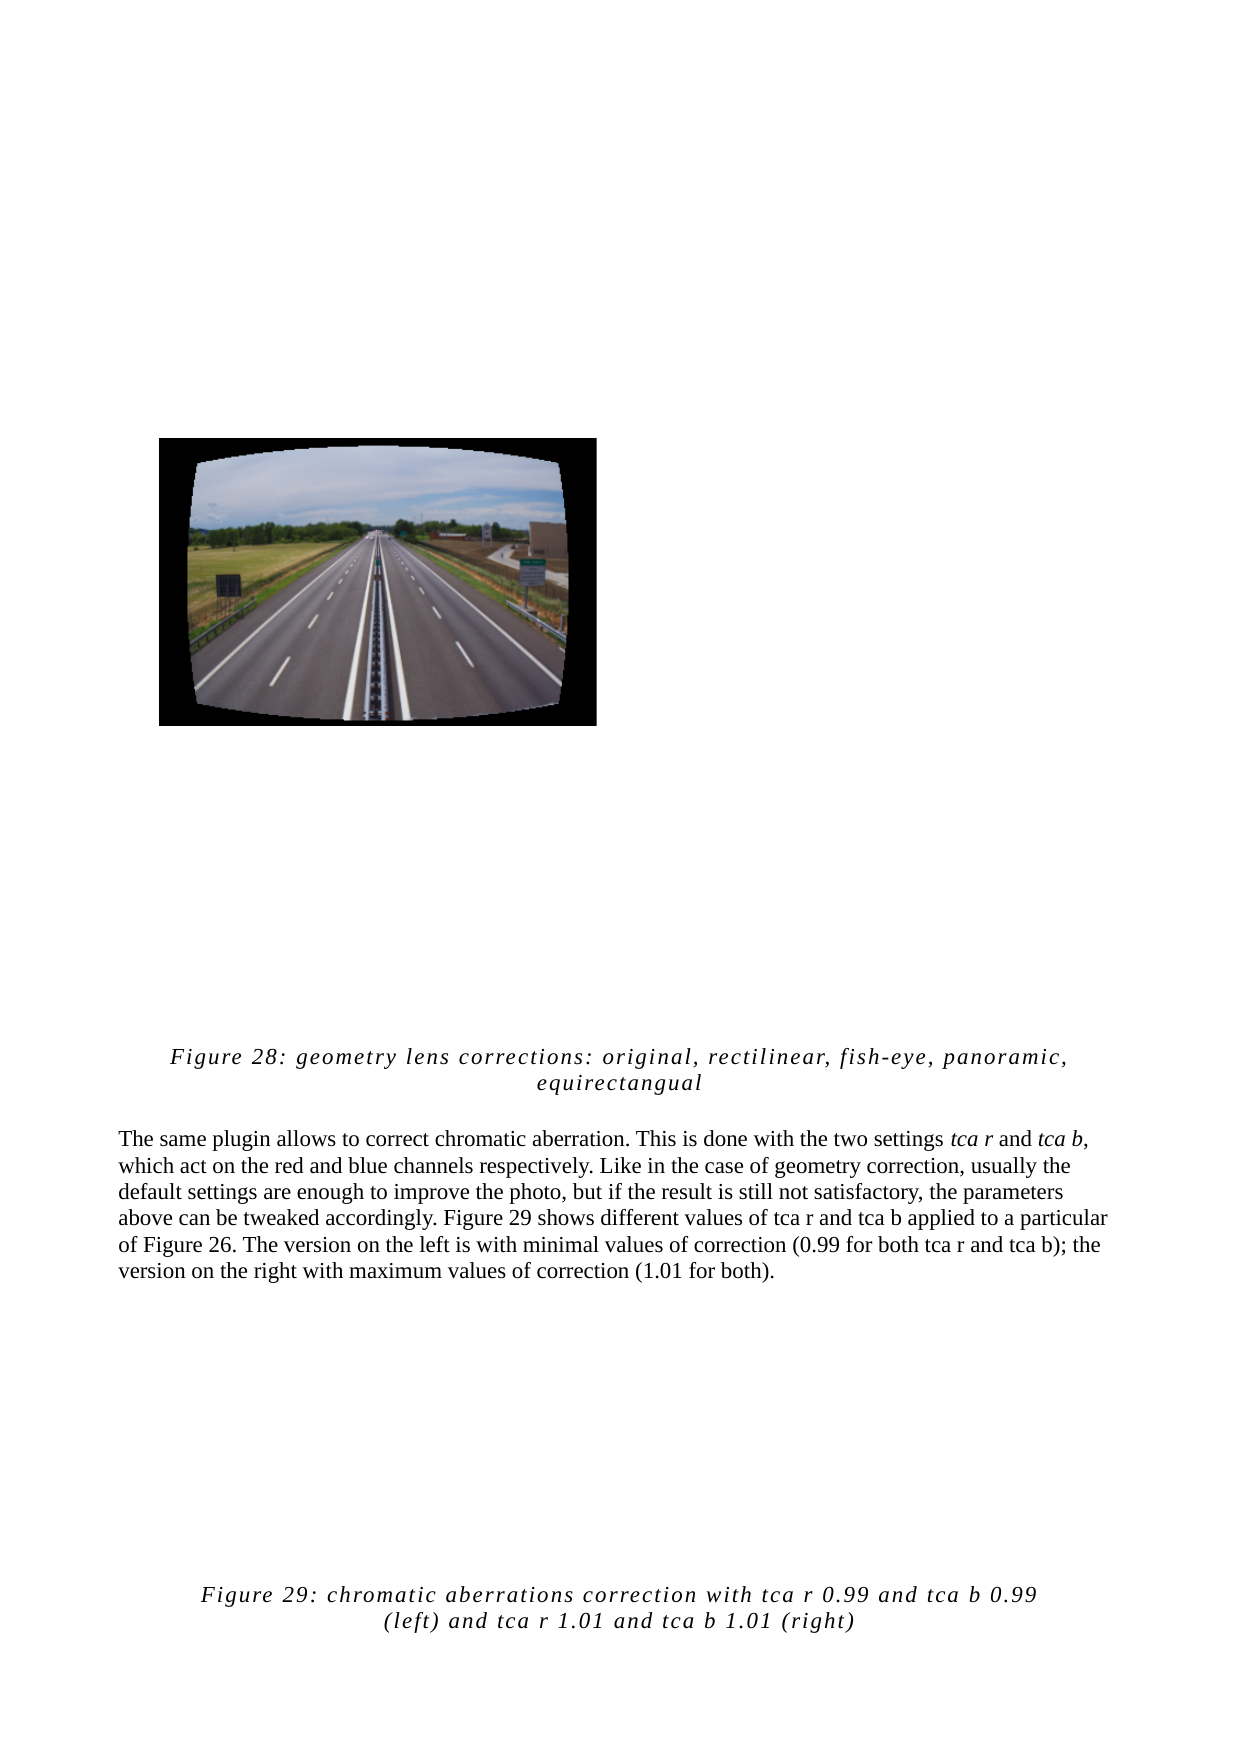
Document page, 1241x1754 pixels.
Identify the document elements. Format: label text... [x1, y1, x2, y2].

text The same plugin allows to correct chromatic aberration. This is done with the two settings tca r and tca b, which act on the red and blue channels respectively. Like in the case of geometry correction, usually the default settings are enough to improve the photo, but if the result is still not satisfactory, the parameters above can be tweaked accordingly. Figure 29 shows different values of tca r and tca b applied to a particular of Figure 26. The version on the left is with minimal values of correction (0.99 for both tca r and tca b); the version on the right with maximum values of correction (1.01 for both). [118, 118, 1122, 1283]
text Figure 28: geometry lens corrections: original, rectilinear, fish-eye, panoramic, equirectangual [135, 131, 1105, 1096]
picture [159, 438, 597, 726]
text Figure 29: chromatic aberrations correction with tca r 0.99 and tca b 0.99 (left) and tca r 1.01 and tca b 1.01 (right) [197, 1307, 1044, 1633]
